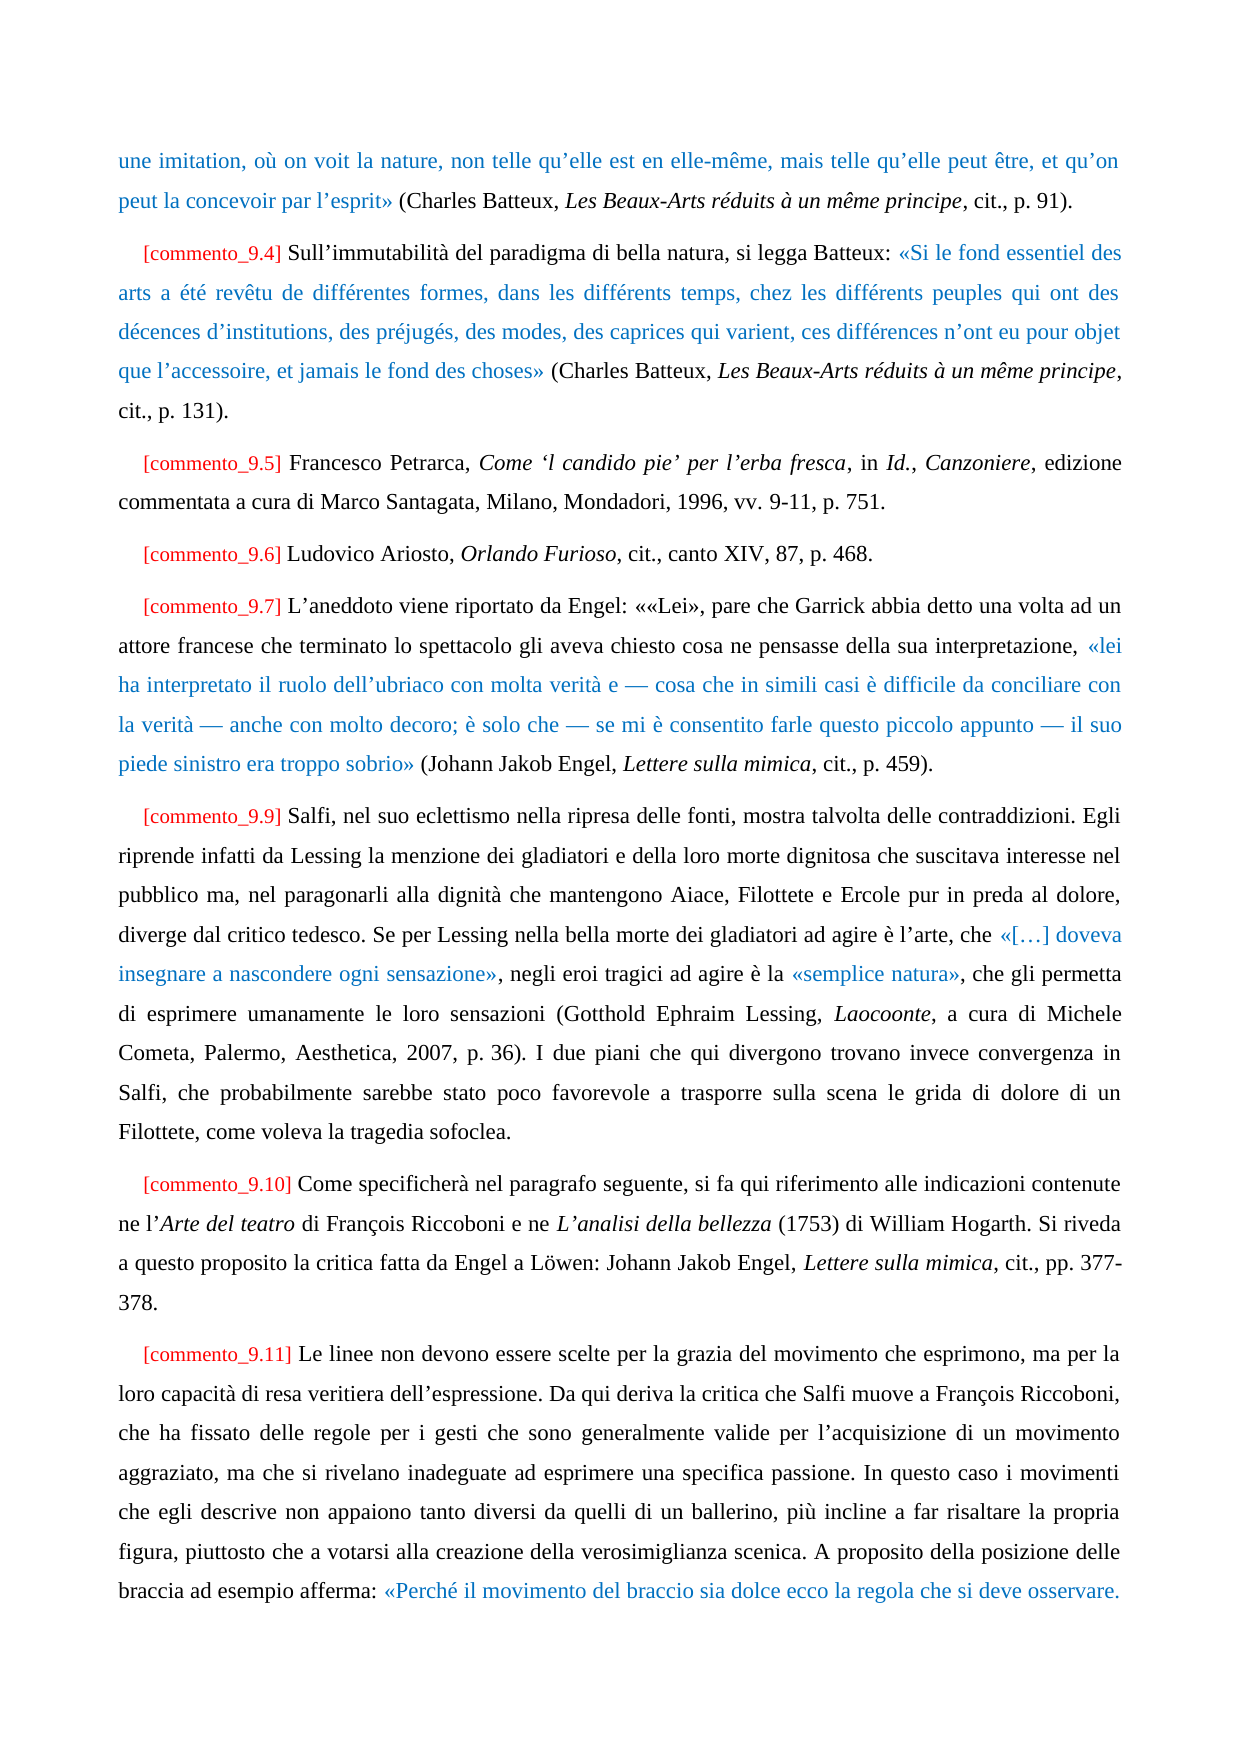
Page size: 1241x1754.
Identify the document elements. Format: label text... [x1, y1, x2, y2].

text [commento_9.7] L’aneddoto viene riportato da Engel: ««Lei», pare che Garrick abbia detto una volta ad un attore francese che terminato lo spettacolo gli aveva chiesto cosa ne pensasse della sua interpretazione, «lei ha interpretato il ruolo dell’ubriaco con molta verità e — cosa che in simili casi è difficile da conciliare con la verità — anche con molto decoro; è solo che — se mi è consentito farle questo piccolo appunto — il suo piede sinistro era troppo sobrio» (Johann Jakob Engel, Lettere sulla mimica, cit., p. 459). [118, 592, 1122, 777]
text une imitation, où on voit la nature, non telle qu’elle est en elle-même, mais telle qu’elle peut être, et qu’on peut la concevoir par l’esprit» (Charles Batteux, Les Beaux-Arts réduits à un même principe, cit., p. 91). [118, 148, 1122, 213]
text [commento_9.11] Le linee non devono essere scelte per la grazia del movimento che esprimono, ma per la loro capacità di resa veritiera dell’espressione. Da qui deriva la critica che Salfi muove a François Riccoboni, che ha fissato delle regole per i gesti che sono generalmente valide per l’acquisizione di un movimento aggraziato, ma che si rivelano inadeguate ad esprimere una specifica passione. In questo caso i movimenti che egli descrive non appaiono tanto diversi da quelli di un ballerino, più incline a far risaltare la propria figura, piuttosto che a votarsi alla creazione della verosimiglianza scenica. A proposito della posizione delle braccia ad esempio afferma: «Perché il movimento del braccio sia dolce ecco la regola che si deve osservare. [118, 1341, 1122, 1604]
text [commento_9.4] Sull’immutabilità del paradigma di bella natura, si legga Batteux: «Si le fond essentiel des arts a été revêtu de différentes formes, dans les différents temps, chez les différents peuples qui ont des décences d’institutions, des préjugés, des modes, des caprices qui varient, ces différences n’ont eu pour objet que l’accessoire, et jamais le fond des choses» (Charles Batteux, Les Beaux-Arts réduits à un même principe, cit., p. 131). [118, 239, 1122, 423]
text [commento_9.5] Francesco Petrarca, Come ‘l candido pie’ per l’erba fresca, in Id., Canzoniere, edizione commentata a cura di Marco Santagata, Milano, Mondadori, 1996, vv. 9-11, p. 751. [118, 449, 1122, 515]
text [commento_9.6] Ludovico Ariosto, Orlando Furioso, cit., canto XIV, 87, p. 468. [118, 540, 1122, 567]
text [commento_9.9] Salfi, nel suo eclettismo nella ripresa delle fonti, mostra talvolta delle contraddizioni. Egli riprende infatti da Lessing la menzione dei gladiatori e della loro morte dignitosa che suscitava interesse nel pubblico ma, nel paragonarli alla dignità che mantengono Aiace, Filottete e Ercole pur in preda al dolore, diverge dal critico tedesco. Se per Lessing nella bella morte dei gladiatori ad agire è l’arte, che «[…] doveva insegnare a nascondere ogni sensazione», negli eroi tragici ad agire è la «semplice natura», che gli permetta di esprimere umanamente le loro sensazioni (Gotthold Ephraim Lessing, Laocoonte, a cura di Michele Cometa, Palermo, Aesthetica, 2007, p. 36). I due piani che qui divergono trovano invece convergenza in Salfi, che probabilmente sarebbe stato poco favorevole a trasporre sulla scena le grida di dolore di un Filottete, come voleva la tragedia sofoclea. [118, 802, 1122, 1144]
text [commento_9.10] Come specificherà nel paragrafo seguente, si fa qui riferimento alle indicazioni contenute ne l’Arte del teatro di François Riccoboni e ne L’analisi della bellezza (1753) di William Hogarth. Si riveda a questo proposito la critica fatta da Engel a Löwen: Johann Jakob Engel, Lettere sulla mimica, cit., pp. 377-378. [118, 1170, 1122, 1315]
